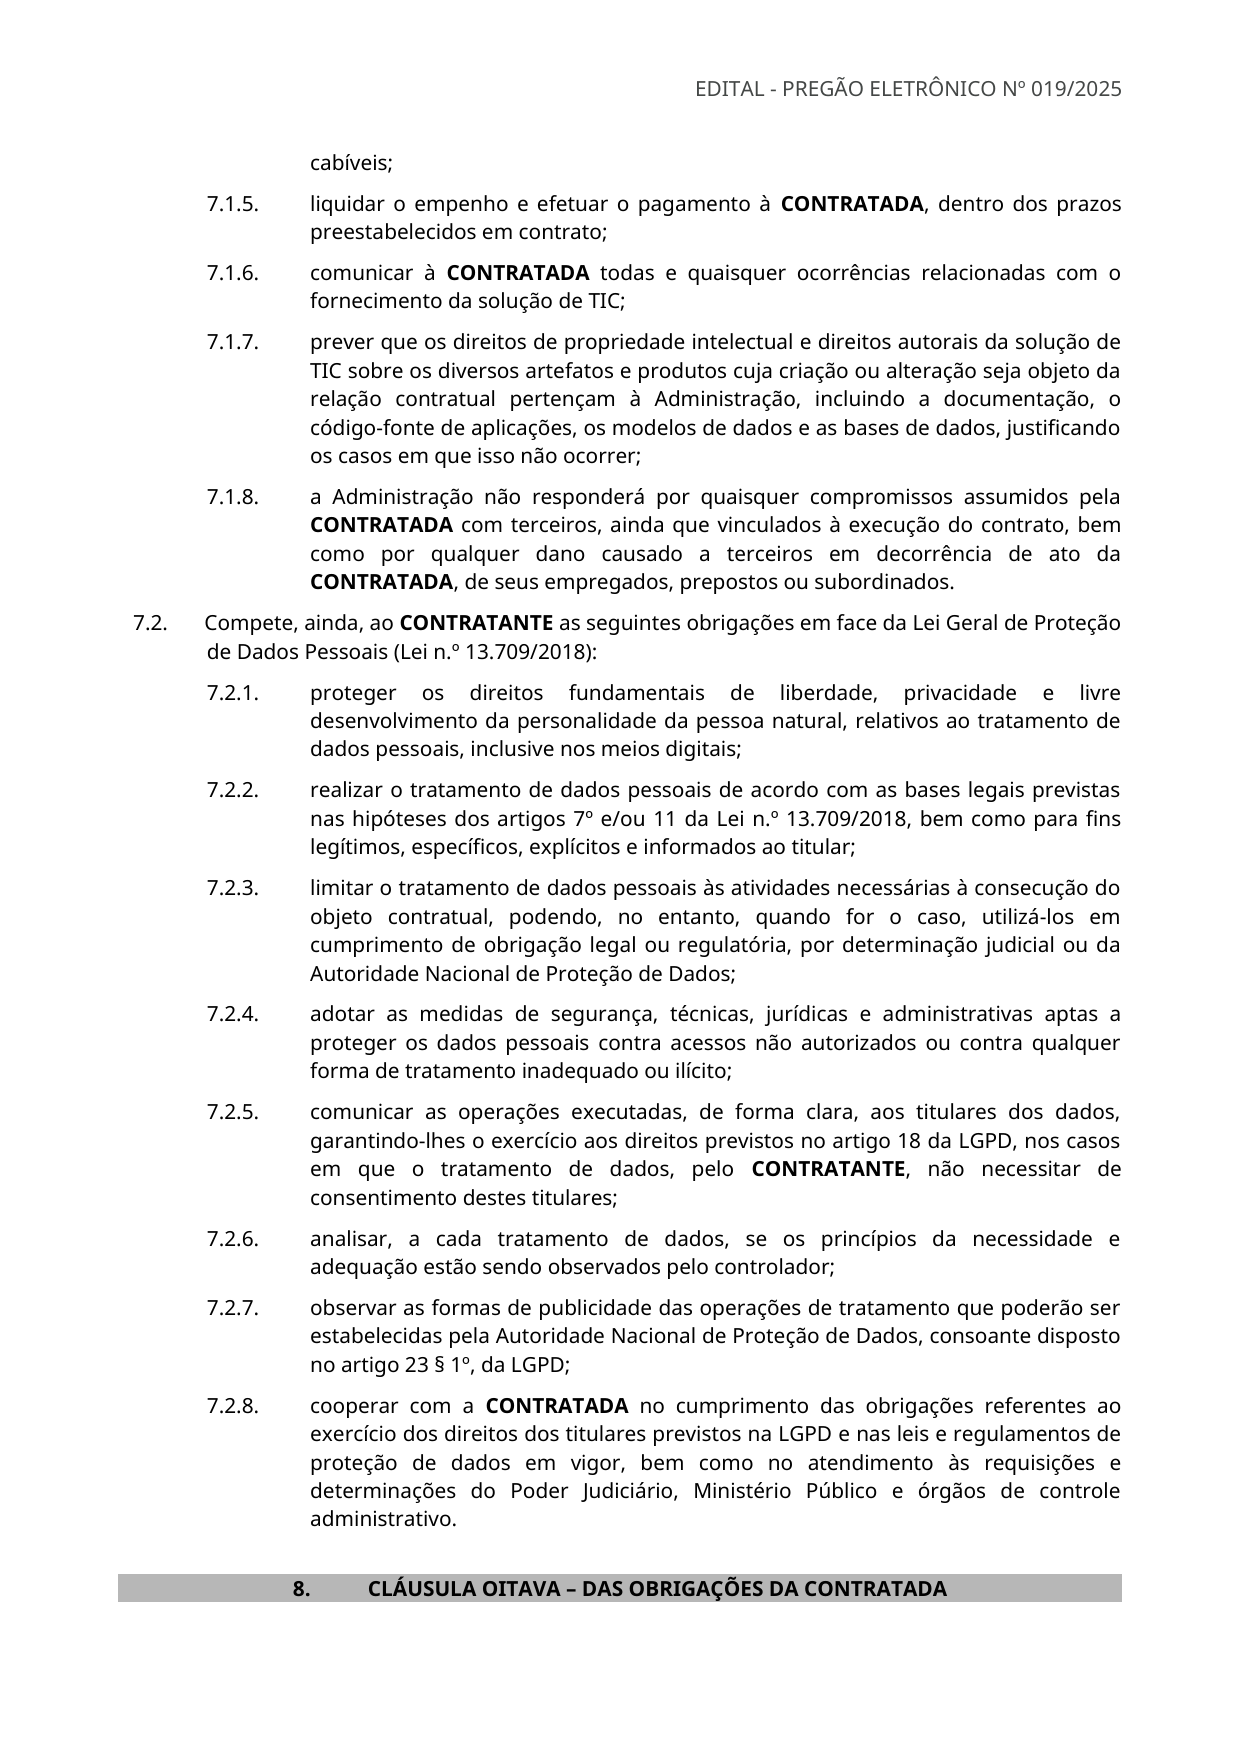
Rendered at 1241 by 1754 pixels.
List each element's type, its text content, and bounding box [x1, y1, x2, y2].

list comunicar as operações executadas, de forma clara, aos titulares dos dados, garantindo-lhes o exercício aos direitos previstos no artigo 18 da LGPD, nos casos em que o tratamento de dados, pelo CONTRATANTE, não necessitar de consentimento destes titulares; [207, 1097, 1122, 1211]
list limitar o tratamento de dados pessoais às atividades necessárias à consecução do objeto contratual, podendo, no entanto, quando for o caso, utilizá-los em cumprimento de obrigação legal ou regulatória, por determinação judicial ou da Autoridade Nacional de Proteção de Dados; [207, 873, 1122, 987]
list prever que os direitos de propriedade intelectual e direitos autorais da solução de TIC sobre os diversos artefatos e produtos cuja criação ou alteração seja objeto da relação contratual pertençam à Administração, incluindo a documentação, o código-fonte de aplicações, os modelos de dados e as bases de dados, justificando os casos em que isso não ocorrer; [207, 327, 1122, 469]
list adotar as medidas de segurança, técnicas, jurídicas e administrativas aptas a proteger os dados pessoais contra acessos não autorizados ou contra qualquer forma de tratamento inadequado ou ilícito; [207, 999, 1122, 1085]
list liquidar o empenho e efetuar o pagamento à CONTRATADA, dentro dos prazos preestabelecidos em contrato; [207, 189, 1122, 246]
list observar as formas de publicidade das operações de tratamento que poderão ser estabelecidas pela Autoridade Nacional de Proteção de Dados, consoante disposto no artigo 23 § 1º, da LGPD; [207, 1293, 1122, 1378]
list a Administração não responderá por quaisquer compromissos assumidos pela CONTRATADA com terceiros, ainda que vinculados à execução do contrato, bem como por qualquer dano causado a terceiros em decorrência de ato da CONTRATADA, de seus empregados, prepostos ou subordinados. [207, 482, 1122, 596]
list proteger os direitos fundamentais de liberdade, privacidade e livre desenvolvimento da personalidade da pessoa natural, relativos ao tratamento de dados pessoais, inclusive nos meios digitais; [207, 678, 1122, 763]
list analisar, a cada tratamento de dados, se os princípios da necessidade e adequação estão sendo observados pelo controlador; [207, 1224, 1122, 1281]
list cabíveis; [207, 148, 1122, 176]
list CLÁUSULA OITAVA – DAS OBRIGAÇÕES DA CONTRATADA [118, 1574, 1122, 1602]
list cooperar com a CONTRATADA no cumprimento das obrigações referentes ao exercício dos direitos dos titulares previstos na LGPD e nas leis e regulamentos de proteção de dados em vigor, bem como no atendimento às requisições e determinações do Poder Judiciário, Ministério Público e órgãos de controle administrativo. [207, 1391, 1122, 1533]
list realizar o tratamento de dados pessoais de acordo com as bases legais previstas nas hipóteses dos artigos 7º e/ou 11 da Lei n.º 13.709/2018, bem como para fins legítimos, específicos, explícitos e informados ao titular; [207, 776, 1122, 861]
list comunicar à CONTRATADA todas e quaisquer ocorrências relacionadas com o fornecimento da solução de TIC; [207, 258, 1122, 315]
list Compete, ainda, ao CONTRATANTE as seguintes obrigações em face da Lei Geral de Proteção de Dados Pessoais (Lei n.º 13.709/2018): [133, 608, 1122, 665]
